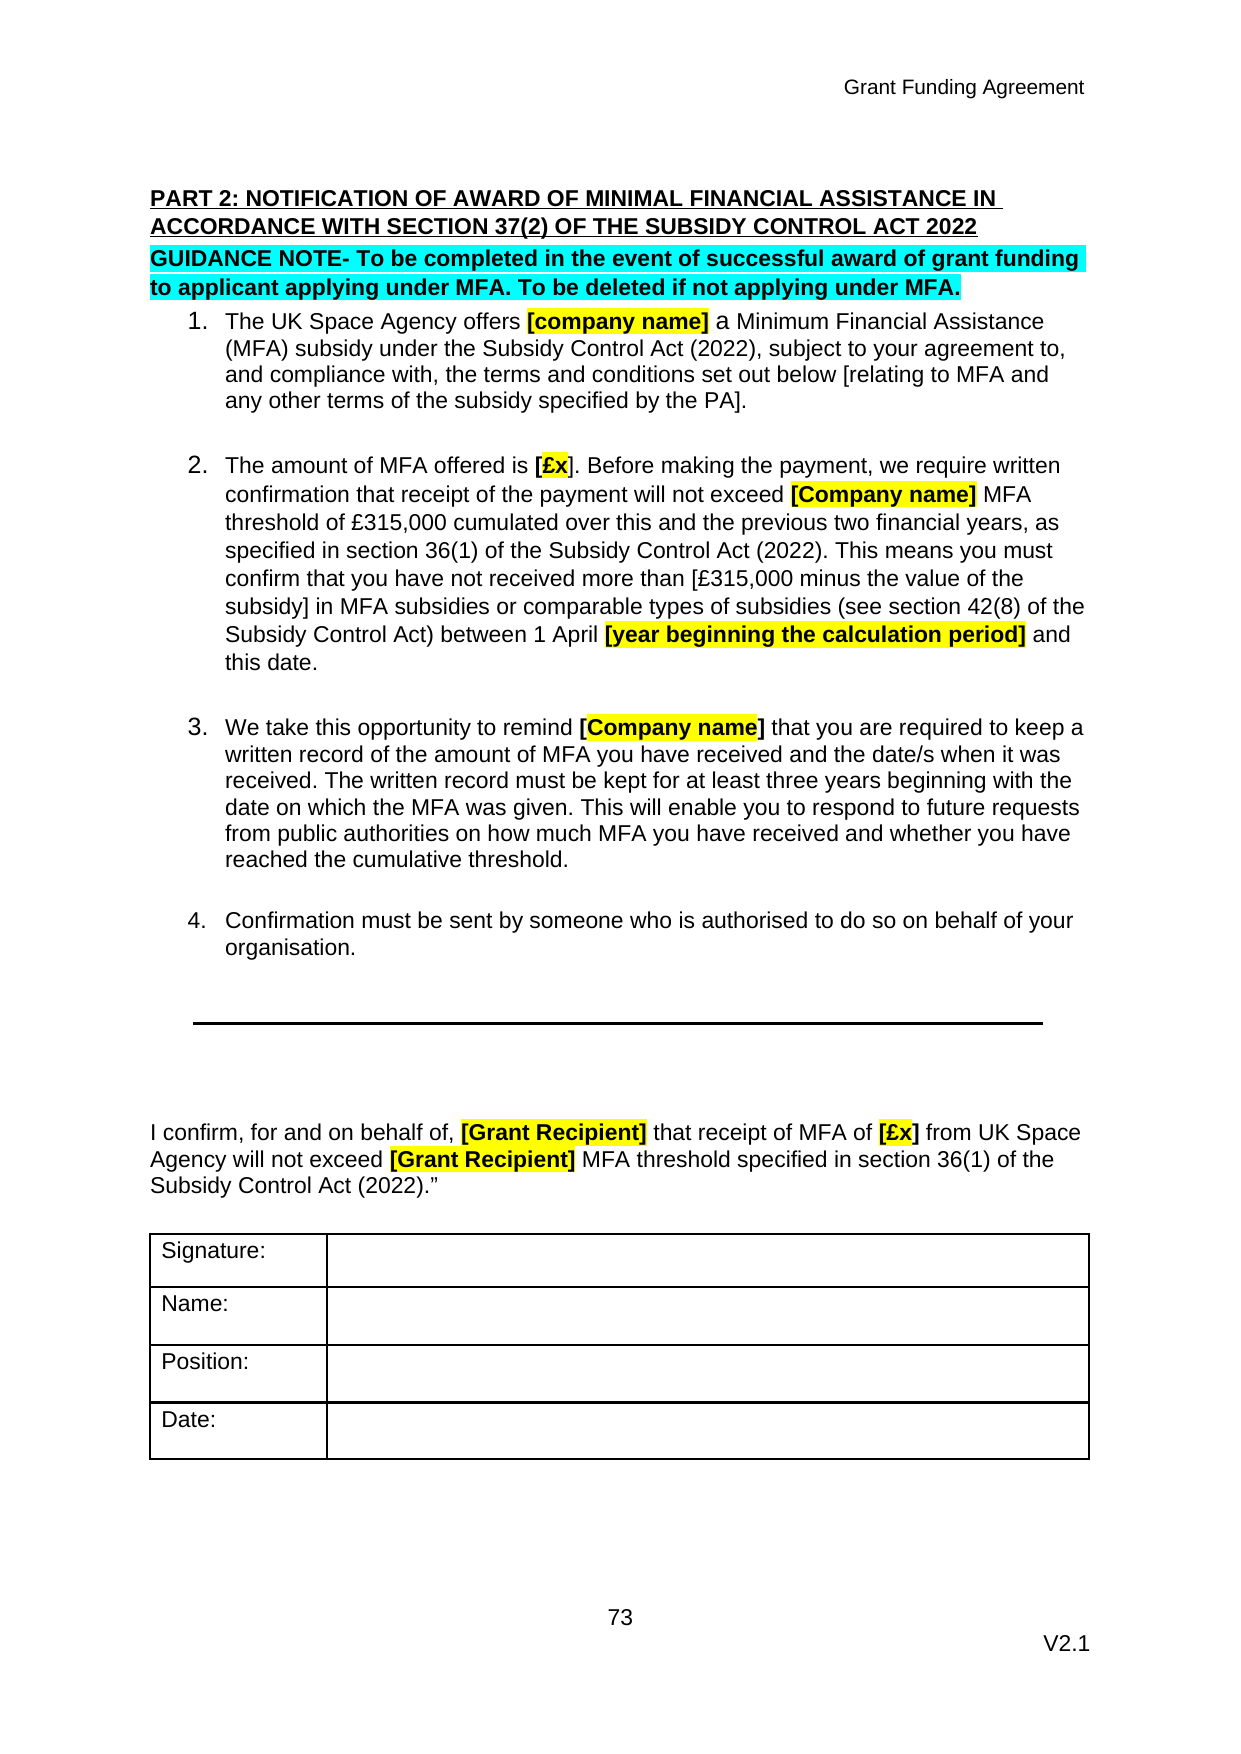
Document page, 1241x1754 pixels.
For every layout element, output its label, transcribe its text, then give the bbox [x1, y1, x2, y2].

table_cell [328, 1288, 1088, 1344]
list The amount of MFA offered is [£x]. Before making the payment, we require written confirmation that receipt of the payment will not exceed [Company name] MFA threshold of £315,000 cumulated over this and the previous two financial years, as specified in section 36(1) of the Subsidy Control Act (2022). This means you must confirm that you have not received more than [£315,000 minus the value of the subsidy] in MFA subsidies or comparable types of subsidies (see section 42(8) of the Subsidy Control Act) between 1 April [year beginning the calculation period] and this date. [187, 450, 1090, 676]
table_cell Position: [151, 1346, 326, 1401]
text GUIDANCE NOTE- To be completed in the event of successful award of grant funding to applicant applying under MFA. To be deleted if not applying under MFA. [150, 245, 1090, 300]
table_cell [328, 1404, 1088, 1458]
list We take this opportunity to remind [Company name] that you are required to keep a written record of the amount of MFA you have received and the date/s when it was received. The written record must be kept for at least three years beginning with the date on which the MFA was given. This will enable you to respond to future requests from public authorities on how much MFA you have received and whether you have reached the cumulative threshold. [187, 712, 1090, 873]
table_cell Date: [151, 1404, 326, 1458]
table_header Signature: [151, 1235, 326, 1286]
list The UK Space Agency offers [company name] a Minimum Financial Assistance (MFA) subsidy under the Subsidy Control Act (2022), subject to your agreement to, and compliance with, the terms and conditions set out below [relating to MFA and any other terms of the subsidy specified by the PA]. [187, 306, 1090, 414]
text I confirm, for and on behalf of, [Grant Recipient] that receipt of MFA of [£x] from UK Space Agency will not exceed [Grant Recipient] MFA threshold specified in section 36(1) of the Subsidy Control Act (2022).” [150, 1119, 1090, 1198]
table_header [328, 1235, 1088, 1286]
table_cell Name: [151, 1288, 326, 1344]
text PART 2: NOTIFICATION OF AWARD OF MINIMAL FINANCIAL ASSISTANCE IN ACCORDANCE WITH SECTION 37(2) OF THE SUBSIDY CONTROL ACT 2022 [150, 185, 1090, 239]
table_cell [328, 1346, 1088, 1401]
list Confirmation must be sent by someone who is authorised to do so on behalf of your organisation. [187, 907, 1090, 960]
